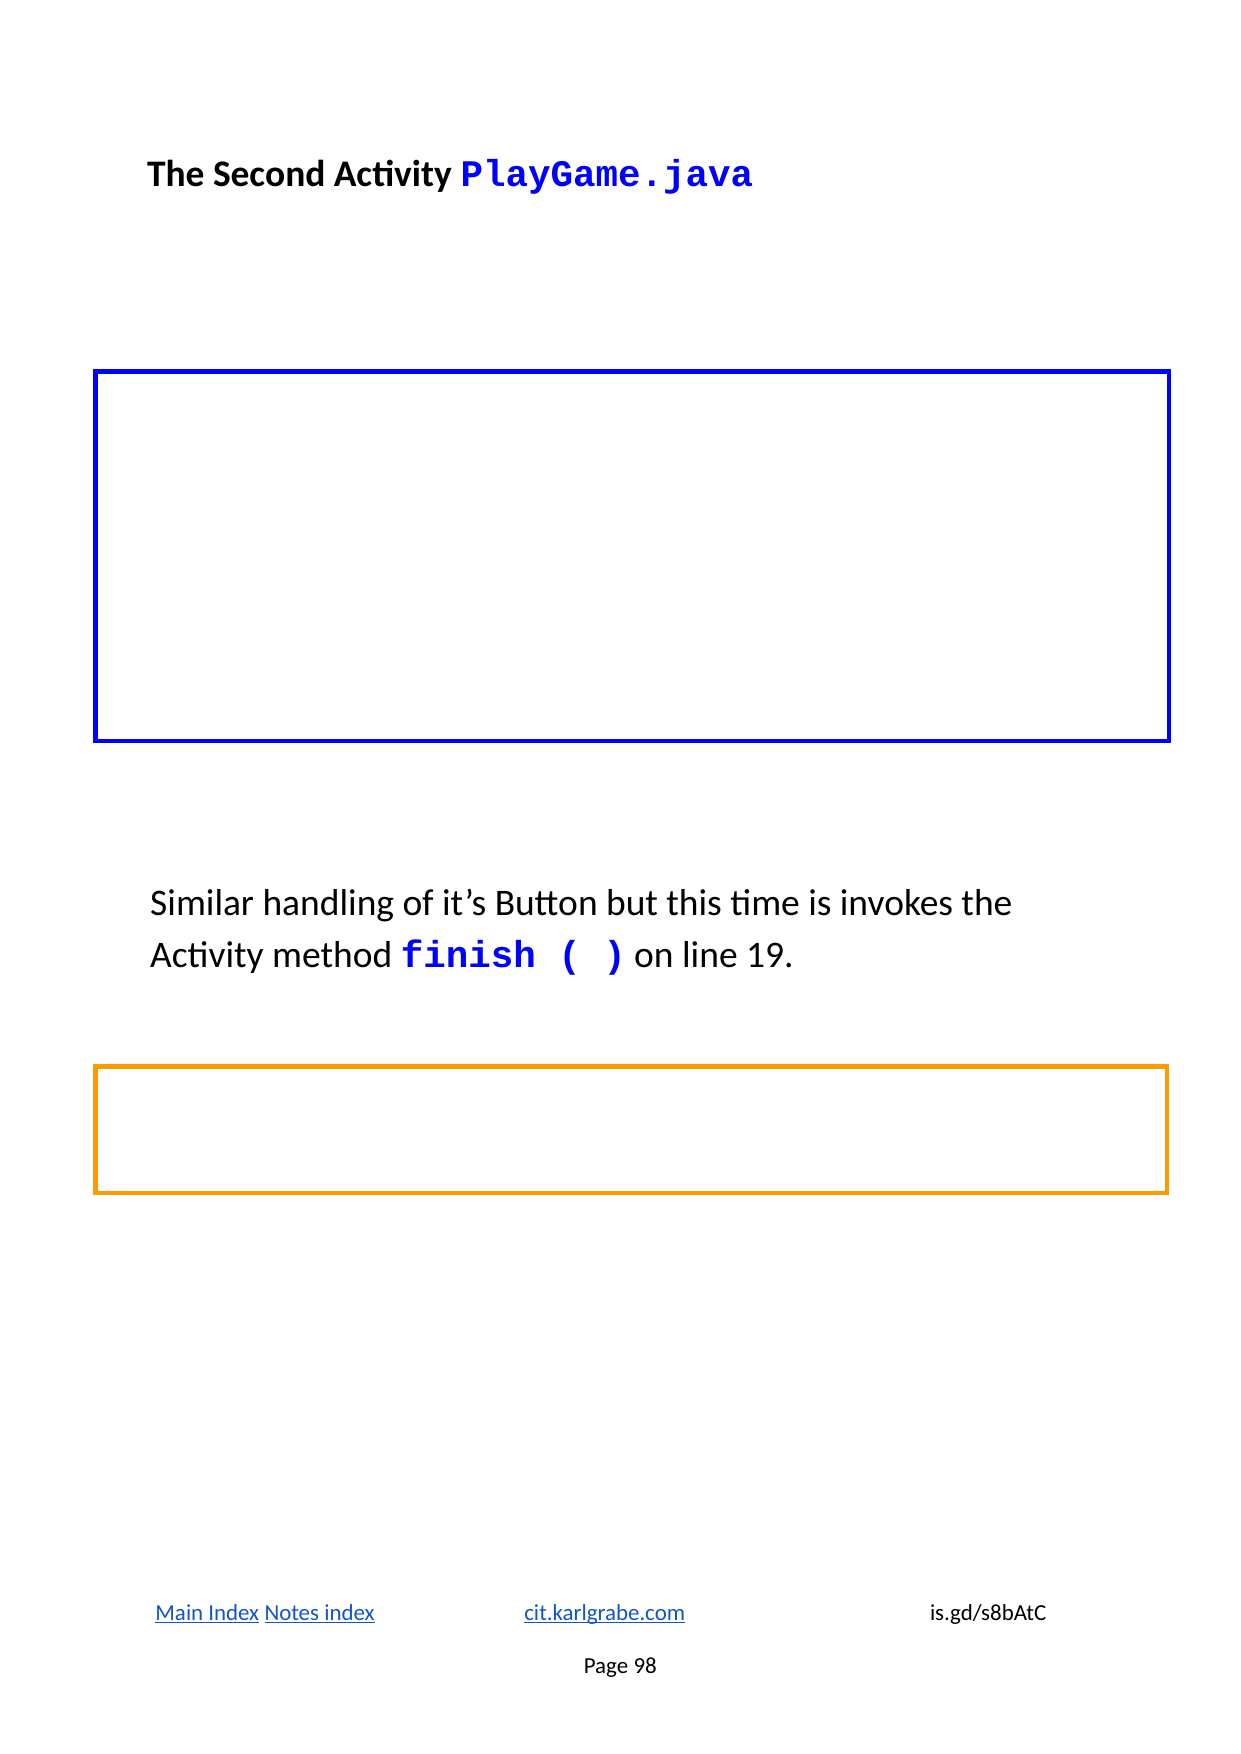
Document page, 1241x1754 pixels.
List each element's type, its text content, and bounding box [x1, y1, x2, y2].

text Similar handling of it’s Button but this time is invokes the Activity method finish ( ) on line 19. [150, 879, 1090, 979]
picture [98, 1069, 1165, 1191]
subtitle The Second Activity PlayGame.java [147, 150, 1090, 198]
picture [98, 374, 1167, 739]
